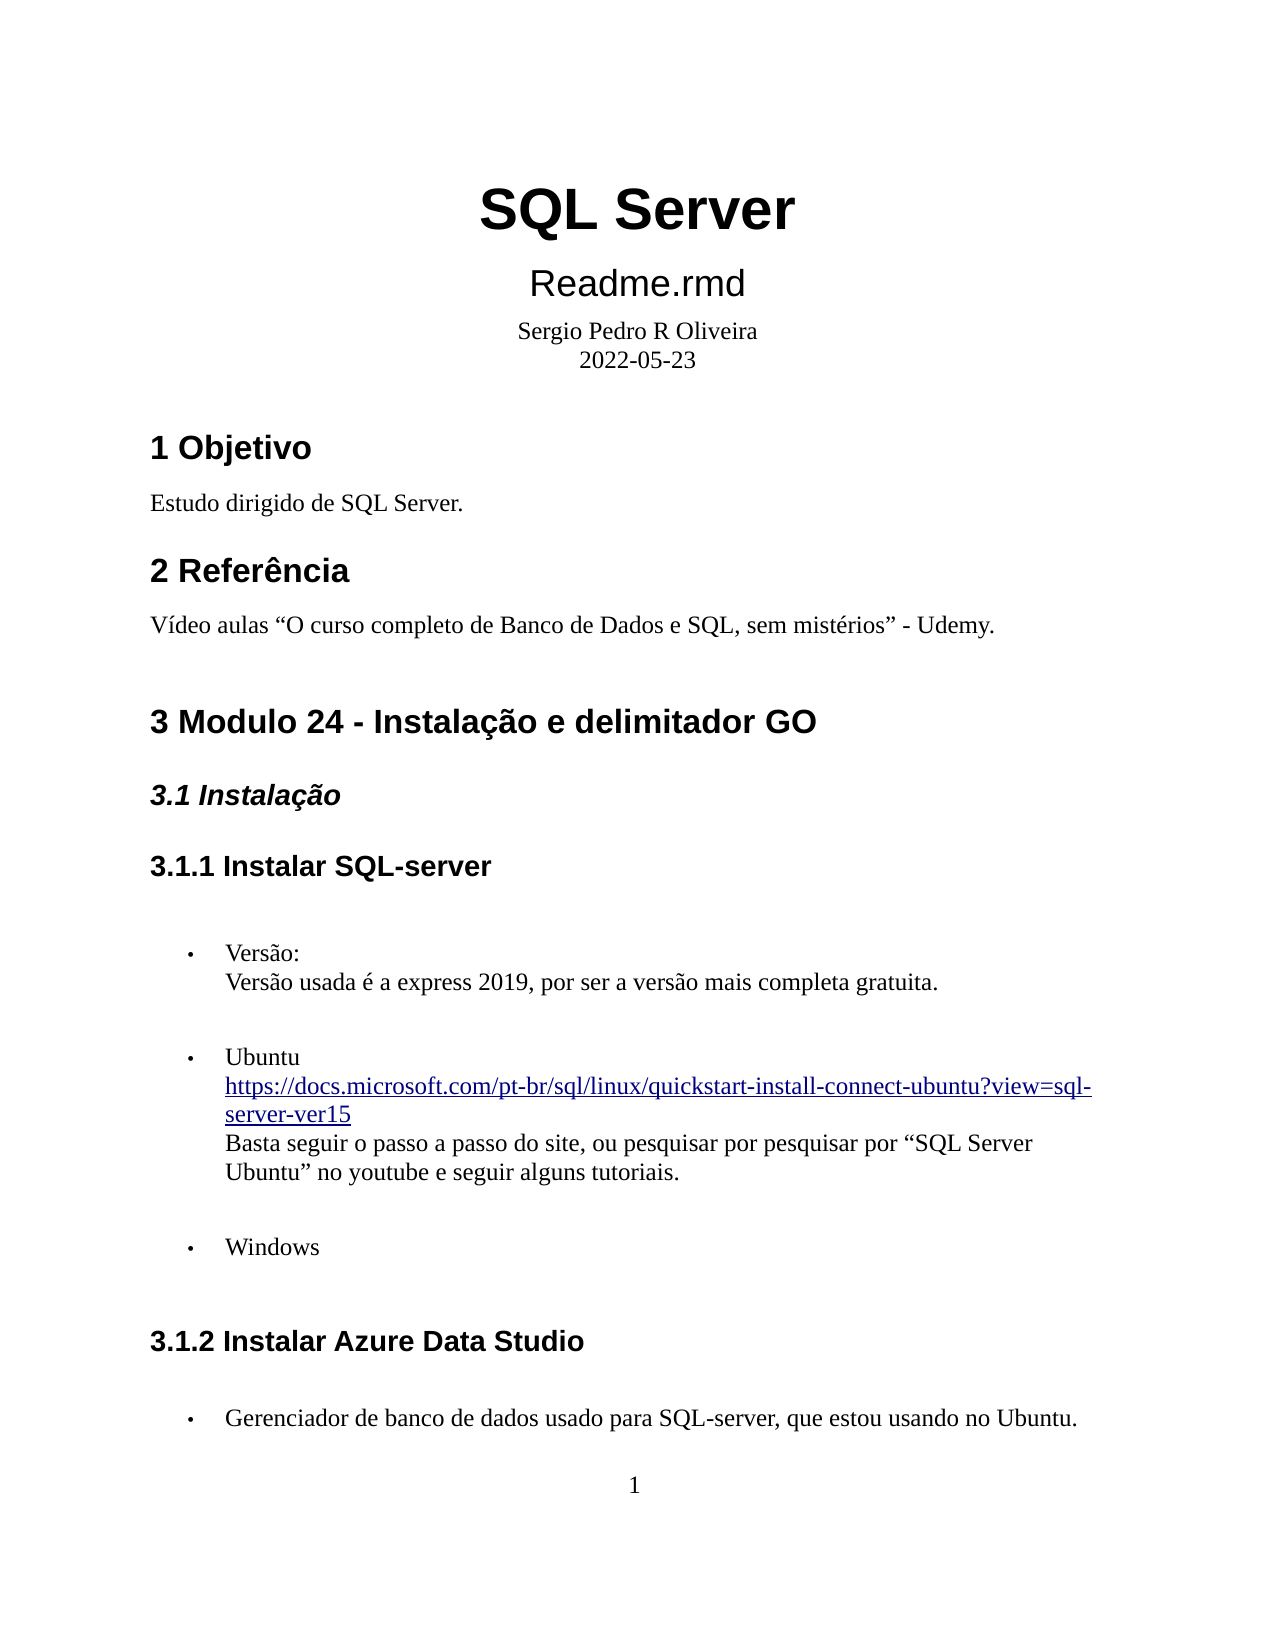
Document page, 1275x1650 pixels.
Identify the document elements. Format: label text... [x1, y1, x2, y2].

subtitle 2 Referência [150, 551, 1125, 589]
subtitle Readme.rmd [150, 261, 1125, 304]
text Sergio Pedro R Oliveira [150, 316, 1125, 345]
text Estudo dirigido de SQL Server. [150, 488, 1125, 517]
subtitle 3.1 Instalação [150, 778, 1125, 812]
subtitle 1 Objetivo [150, 428, 1125, 466]
list Gerenciador de banco de dados usado para SQL-server, que estou usando no Ubuntu. [187, 1403, 1125, 1432]
list Windows [187, 1232, 1125, 1290]
subtitle 3.1.1 Instalar SQL-server [150, 849, 1125, 916]
subtitle 3.1.2 Instalar Azure Data Studio [150, 1324, 1125, 1391]
title SQL Server [150, 175, 1125, 242]
list Ubuntu https://docs.microsoft.com/pt-br/sql/linux/quickstart-install-connect-ubuntu?view=sql-server-ver15 Basta seguir o passo a passo do site, ou pesquisar por pesquisar por “SQL Server Ubuntu” no youtube e seguir alguns tutoriais. [187, 1042, 1125, 1214]
text 2022-05-23 [150, 345, 1125, 374]
text Vídeo aulas “O curso completo de Banco de Dados e SQL, sem mistérios” - Udemy. [150, 611, 1125, 639]
list Versão: Versão usada é a express 2019, por ser a versão mais completa gratuita. [187, 938, 1125, 1024]
subtitle 3 Modulo 24 - Instalação e delimitador GO [150, 702, 1125, 741]
